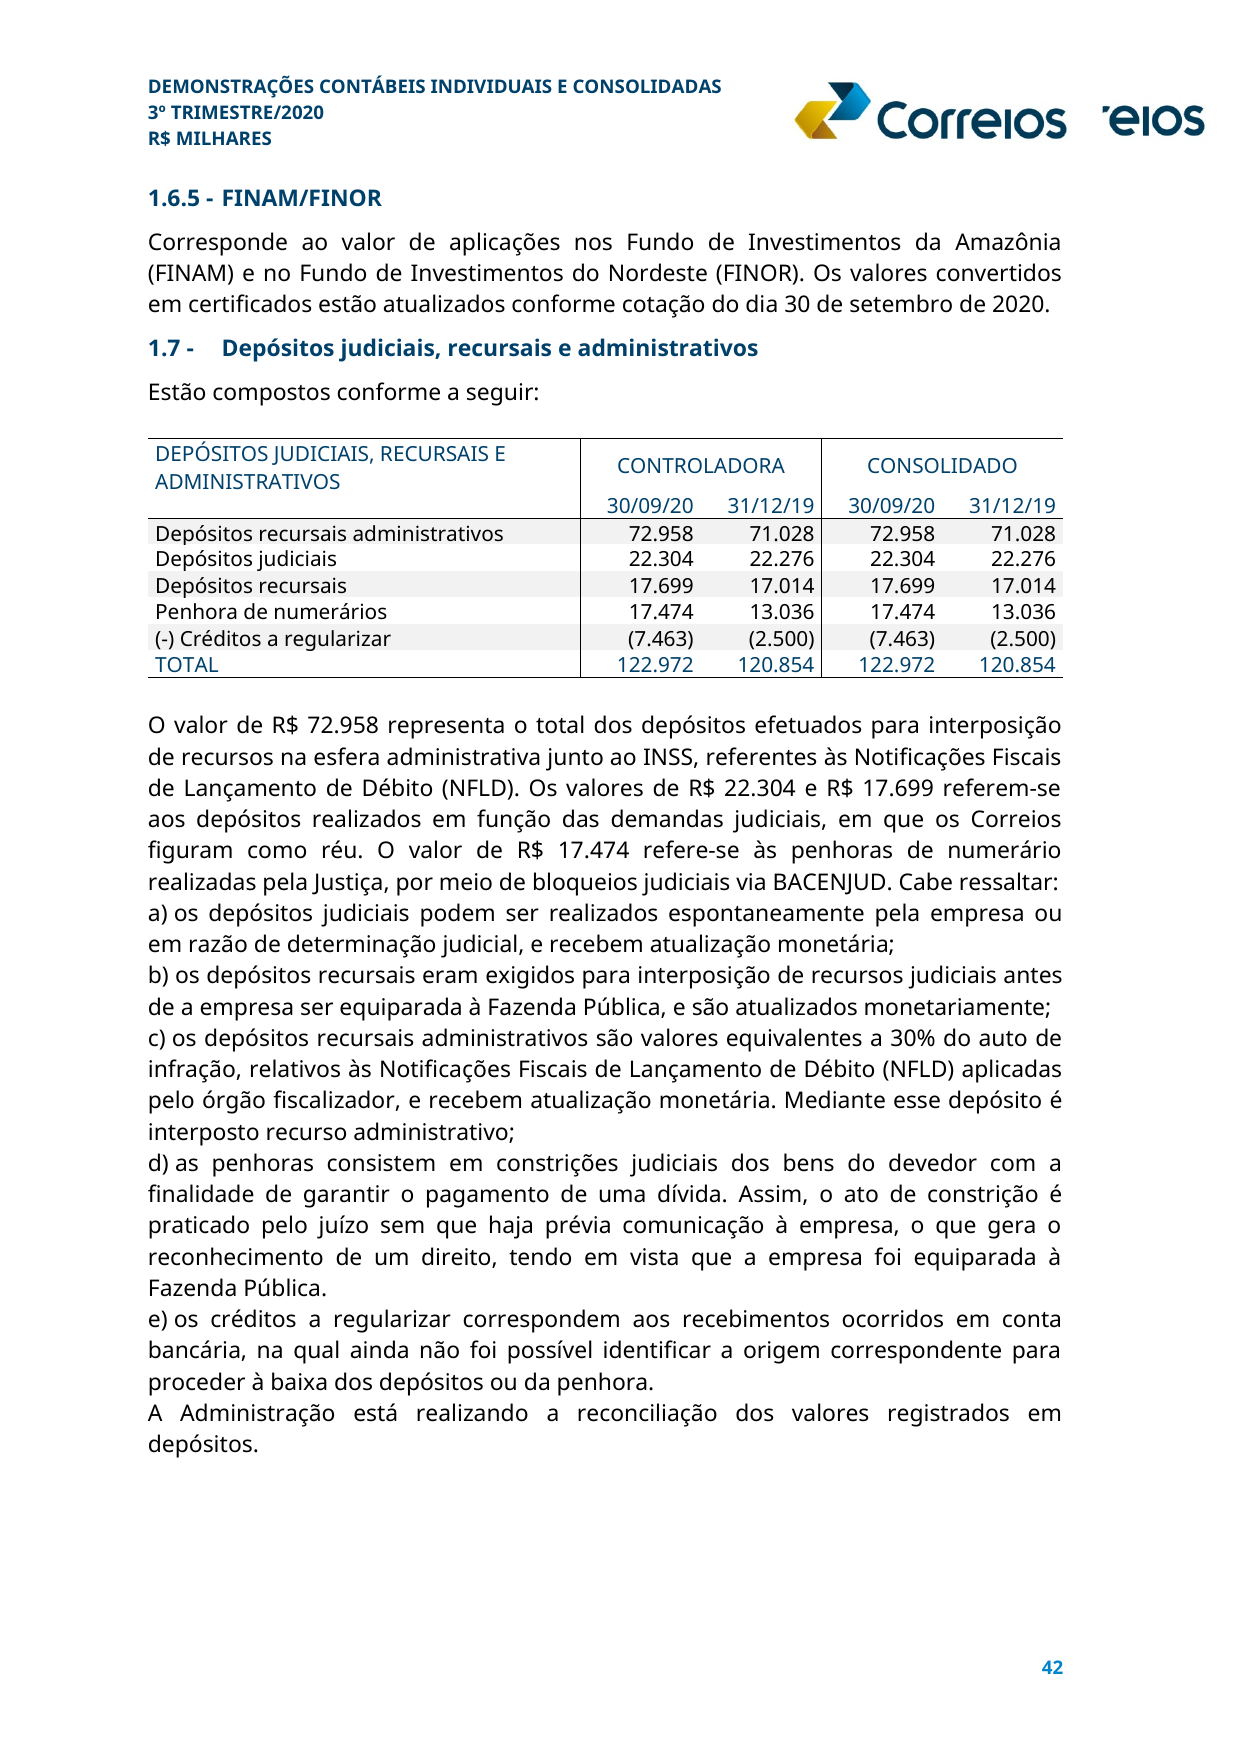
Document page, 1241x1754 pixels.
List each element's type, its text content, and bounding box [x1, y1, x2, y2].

text A Administração está realizando a reconciliação dos valores registrados em depósitos. [148, 1397, 1063, 1459]
table_cell 22.304 [822, 544, 942, 571]
table_cell [516, 519, 580, 544]
table_cell 30/09/20 [822, 491, 942, 518]
table_cell (2.500) [942, 624, 1063, 650]
table_cell [516, 491, 580, 518]
subtitle FINAM/FINOR [148, 182, 1063, 213]
list os depósitos recursais eram exigidos para interposição de recursos judiciais antes de a empresa ser equiparada à Fazenda Pública, e são atualizados monetariamente; [148, 959, 1063, 1022]
table_cell (2.500) [701, 624, 821, 650]
table_cell 22.276 [942, 544, 1063, 571]
table_cell [516, 571, 580, 597]
list as penhoras consistem em constrições judiciais dos bens do devedor com a finalidade de garantir o pagamento de uma dívida. Assim, o ato de constrição é praticado pelo juízo sem que haja prévia comunicação à empresa, o que gera o reconhecimento de um direito, tendo em vista que a empresa foi equiparada à Fazenda Pública. [148, 1147, 1063, 1303]
table_cell Depósitos recursais [148, 571, 516, 597]
table_cell [516, 650, 580, 677]
table_cell [516, 597, 580, 624]
table_cell 13.036 [942, 597, 1063, 624]
table_cell 31/12/19 [701, 491, 821, 518]
table_cell [516, 544, 580, 571]
table_cell 71.028 [701, 519, 821, 544]
table_cell 72.958 [822, 519, 942, 544]
table_cell 17.014 [701, 571, 821, 597]
table_cell 30/09/20 [581, 491, 701, 518]
table_cell 31/12/19 [942, 491, 1063, 518]
table_cell Penhora de numerários [148, 597, 516, 624]
table_cell 120.854 [942, 650, 1063, 677]
table_cell 22.304 [581, 544, 701, 571]
table_cell (7.463) [822, 624, 942, 650]
table_cell 120.854 [701, 650, 821, 677]
table_cell Depósitos recursais administrativos [148, 519, 516, 544]
table_cell 22.276 [701, 544, 821, 571]
table_cell 122.972 [581, 650, 701, 677]
table_cell 13.036 [701, 597, 821, 624]
table_cell 122.972 [822, 650, 942, 677]
table_cell 17.474 [581, 597, 701, 624]
table_cell 17.014 [942, 571, 1063, 597]
list os depósitos recursais administrativos são valores equivalentes a 30% do auto de infração, relativos às Notificações Fiscais de Lançamento de Débito (NFLD) aplicadas pelo órgão fiscalizador, e recebem atualização monetária. Mediante esse depósito é interposto recurso administrativo; [148, 1022, 1063, 1147]
table_header CONSOLIDADO [822, 439, 1063, 491]
table_cell [148, 491, 516, 518]
text O valor de R$ 72.958 representa o total dos depósitos efetuados para interposição de recursos na esfera administrativa junto ao INSS, referentes às Notificações Fiscais de Lançamento de Débito (NFLD). Os valores de R$ 22.304 e R$ 17.699 referem-se aos depósitos realizados em função das demandas judiciais, em que os Correios figuram como réu. O valor de R$ 17.474 refere-se às penhoras de numerário realizadas pela Justiça, por meio de bloqueios judiciais via BACENJUD. Cabe ressaltar: [148, 709, 1063, 897]
table_cell 17.474 [822, 597, 942, 624]
table_cell 71.028 [942, 519, 1063, 544]
table_cell 72.958 [581, 519, 701, 544]
table_cell (7.463) [581, 624, 701, 650]
table_header [516, 439, 580, 491]
table_cell TOTAL [148, 650, 516, 677]
text Estão compostos conforme a seguir: [148, 375, 1063, 407]
subtitle Depósitos judiciais, recursais e administrativos [148, 332, 1063, 363]
table_cell [516, 624, 580, 650]
table_cell 17.699 [822, 571, 942, 597]
table_cell 17.699 [581, 571, 701, 597]
table_cell Depósitos judiciais [148, 544, 516, 571]
list os créditos a regularizar correspondem aos recebimentos ocorridos em conta bancária, na qual ainda não foi possível identificar a origem correspondente para proceder à baixa dos depósitos ou da penhora. [148, 1303, 1063, 1397]
table_header CONTROLADORA [581, 439, 821, 491]
table_cell (-) Créditos a regularizar [148, 624, 516, 650]
table_header DEPÓSITOS JUDICIAIS, RECURSAIS E ADMINISTRATIVOS [148, 439, 516, 491]
text Corresponde ao valor de aplicações nos Fundo de Investimentos da Amazônia (FINAM) e no Fundo de Investimentos do Nordeste (FINOR). Os valores convertidos em certificados estão atualizados conforme cotação do dia 30 de setembro de 2020. [148, 225, 1063, 319]
list os depósitos judiciais podem ser realizados espontaneamente pela empresa ou em razão de determinação judicial, e recebem atualização monetária; [148, 897, 1063, 959]
